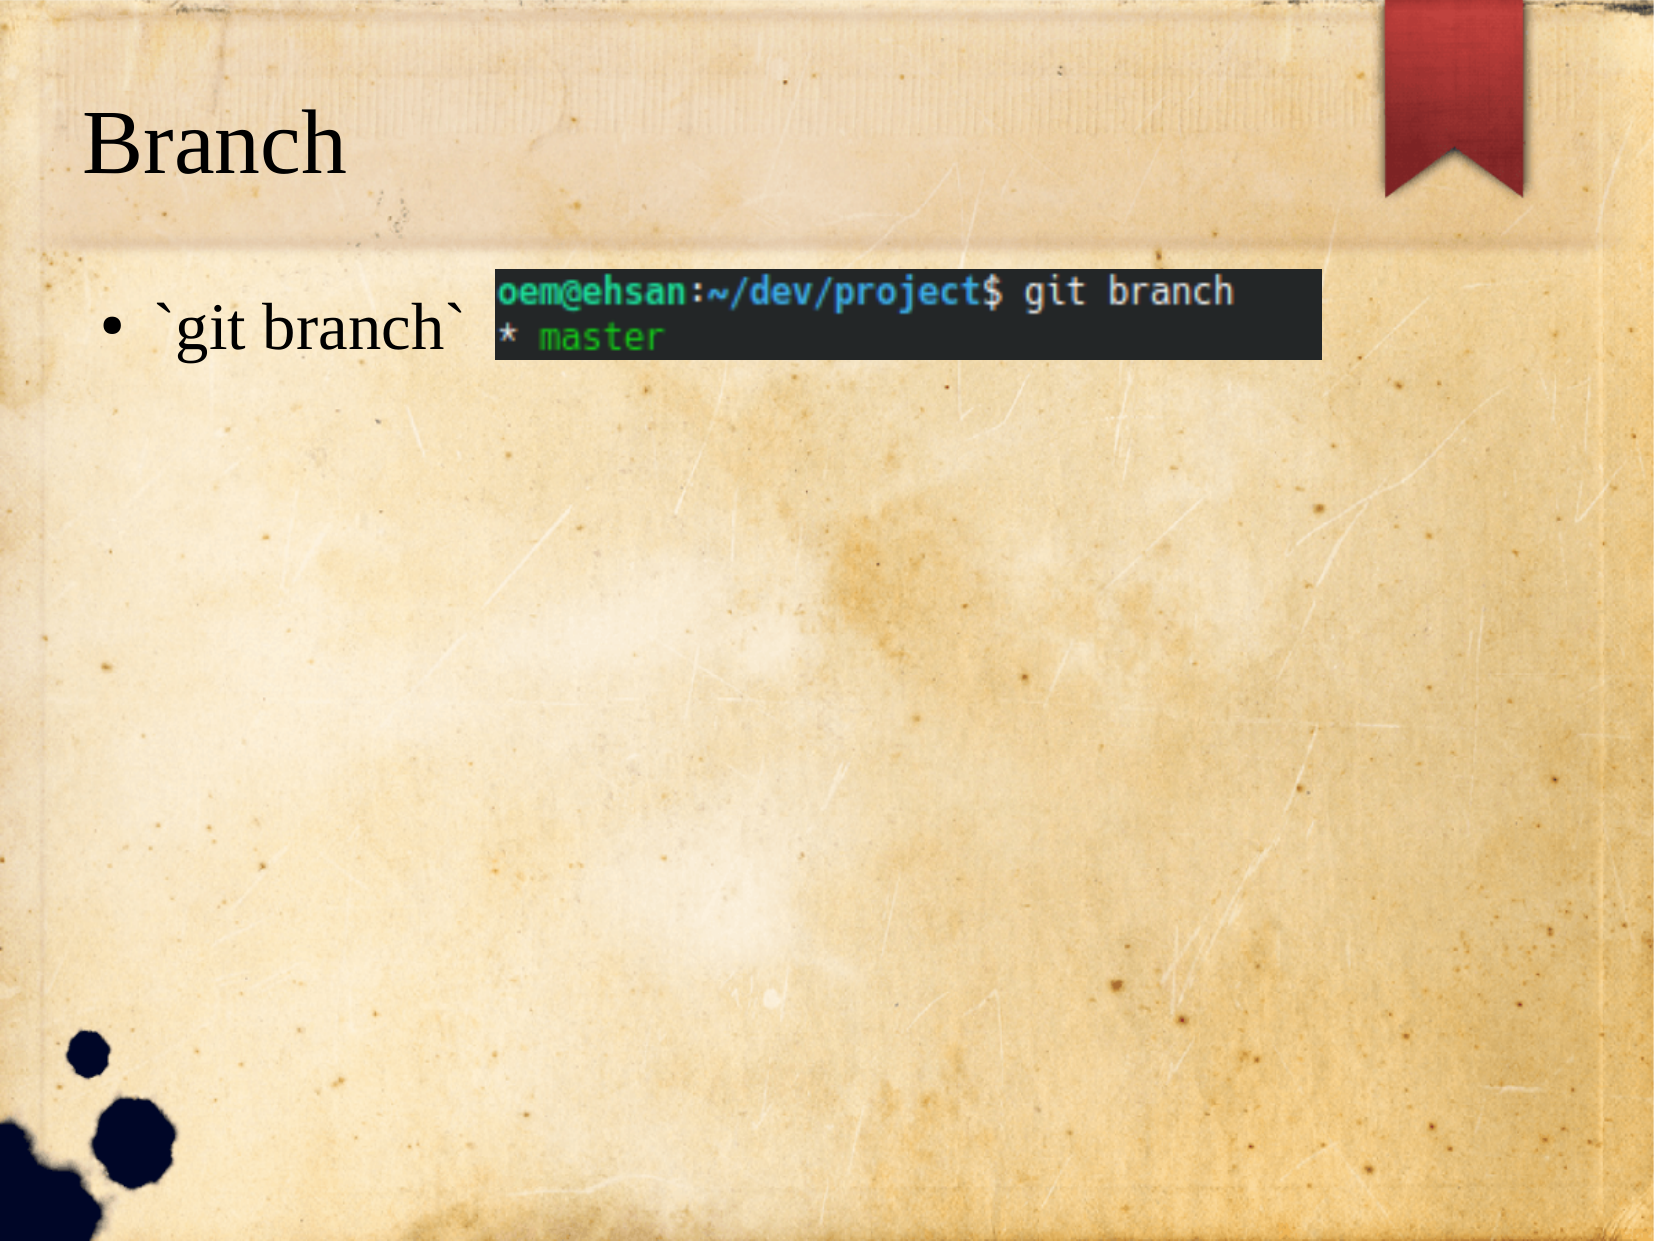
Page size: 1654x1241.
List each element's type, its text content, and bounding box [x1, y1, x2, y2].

title Branch [82, 49, 1347, 237]
picture [0, 0, 1654, 1241]
list `git branch` [82, 290, 1538, 1010]
